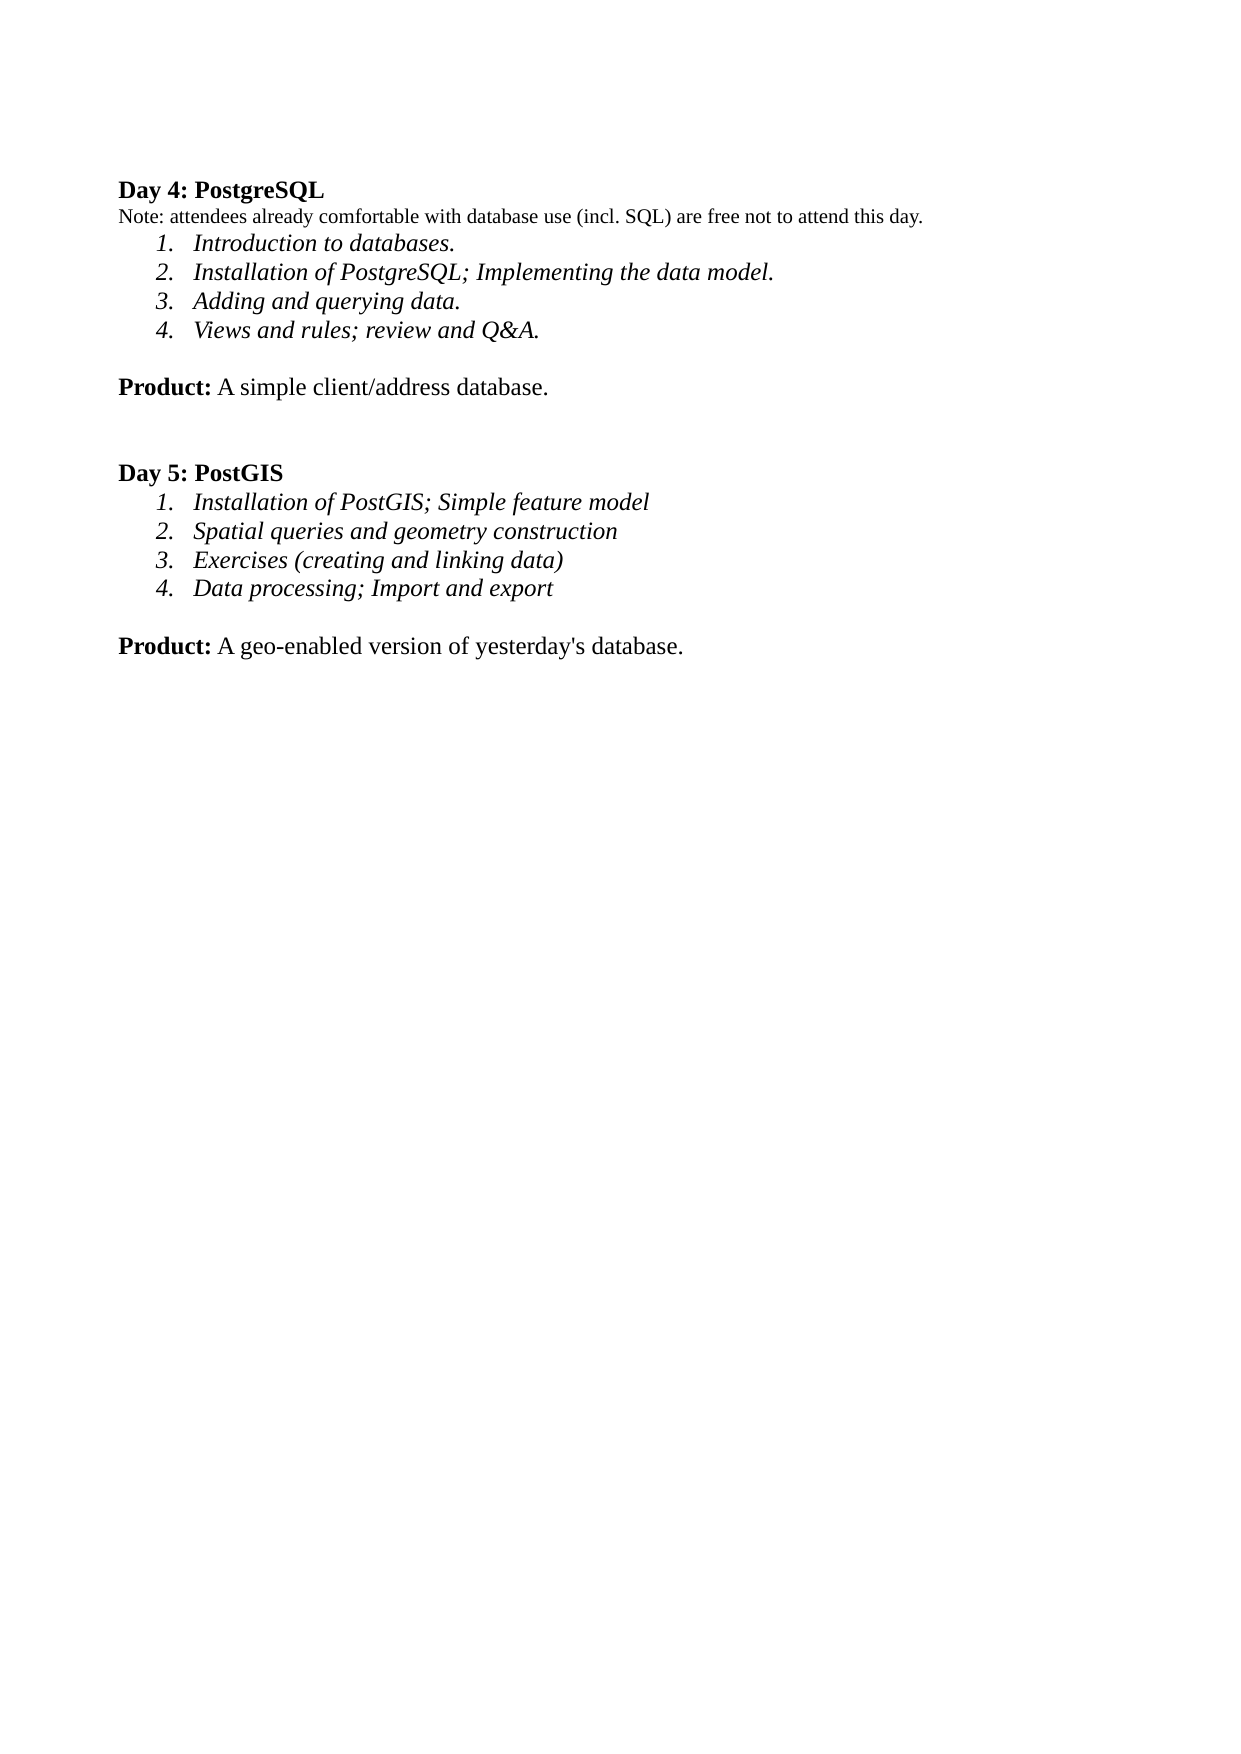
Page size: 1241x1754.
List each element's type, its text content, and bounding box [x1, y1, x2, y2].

list Adding and querying data. [156, 286, 1122, 315]
text Note: attendees already comfortable with database use (incl. SQL) are free not to attend this day. [118, 204, 1122, 228]
list Data processing; Import and export [156, 573, 1122, 602]
text Day 4: PostgreSQL [118, 176, 1122, 204]
list Installation of PostgreSQL; Implementing the data model. [156, 257, 1122, 286]
text Product: A geo-enabled version of yesterday's database. [118, 631, 1122, 660]
text Day 5: PostGIS [118, 458, 1122, 487]
list Spatial queries and geometry construction [156, 516, 1122, 545]
list Installation of PostGIS; Simple feature model [156, 487, 1122, 516]
list Exercises (creating and linking data) [156, 545, 1122, 573]
list Views and rules; review and Q&A. [156, 315, 1122, 343]
list Introduction to databases. [156, 228, 1122, 257]
text Product: A simple client/address database. [118, 372, 1122, 401]
